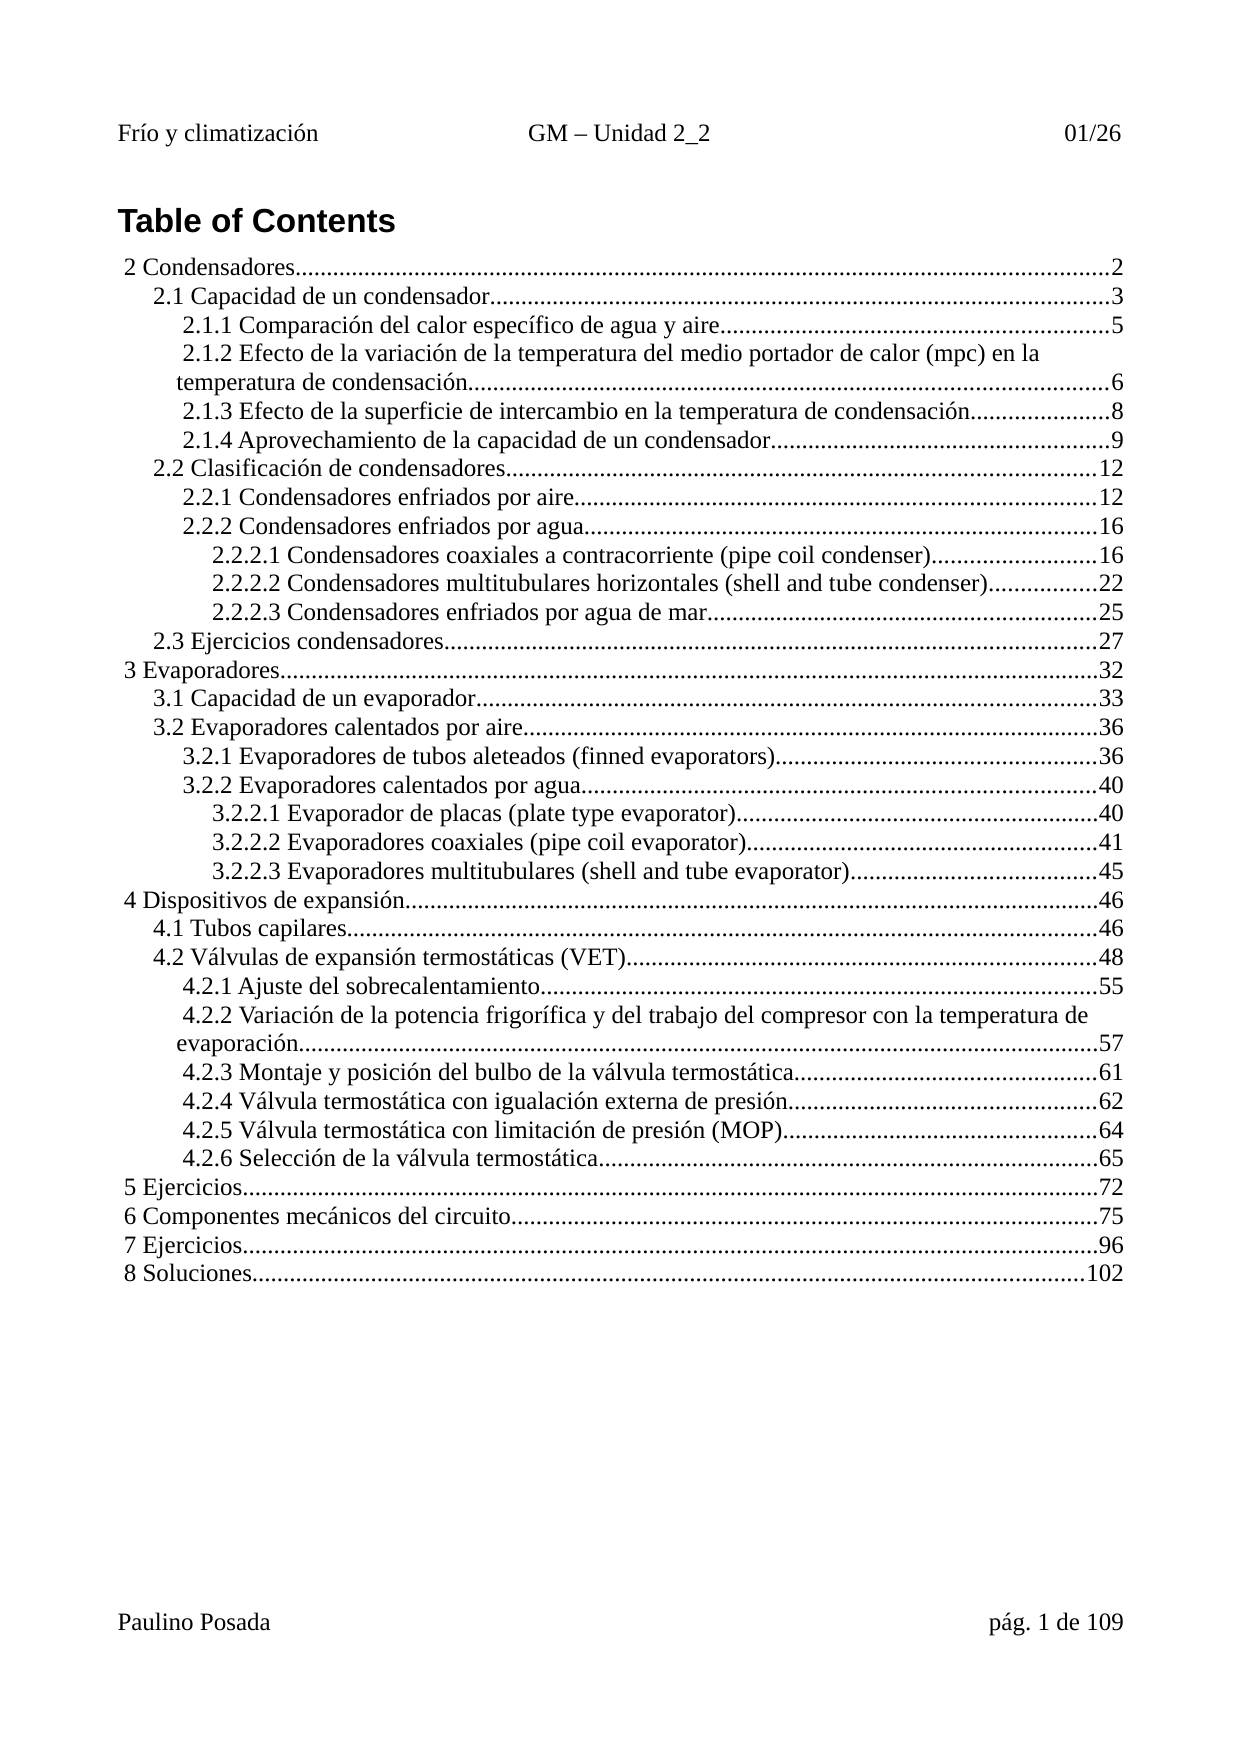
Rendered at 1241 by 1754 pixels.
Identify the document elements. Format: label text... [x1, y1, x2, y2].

text 2.1.2 Efecto de la variación de la temperatura del medio portador de calor (mpc) en la temperatura de condensación 6 [176, 338, 1123, 396]
text 3.2 Evaporadores calentados por aire 36 [147, 712, 1123, 741]
text 2.1 Capacidad de un condensador 3 [147, 281, 1123, 310]
text 8 Soluciones 102 [117, 1258, 1123, 1287]
text 4.2.3 Montaje y posición del bulbo de la válvula termostática 61 [176, 1057, 1123, 1086]
text 2.2.1 Condensadores enfriados por aire 12 [176, 482, 1123, 511]
text 2.3 Ejercicios condensadores 27 [147, 626, 1123, 655]
text 3.2.2.2 Evaporadores coaxiales (pipe coil evaporator) 41 [206, 827, 1123, 856]
text 4 Dispositivos de expansión 46 [117, 885, 1123, 913]
text 2.2.2.1 Condensadores coaxiales a contracorriente (pipe coil condenser) 16 [206, 540, 1123, 568]
text 2.1.3 Efecto de la superficie de intercambio en la temperatura de condensación 8 [176, 396, 1123, 425]
text 4.2.4 Válvula termostática con igualación externa de presión 62 [176, 1086, 1123, 1115]
text 4.2.6 Selección de la válvula termostática 65 [176, 1143, 1123, 1172]
text 3 Evaporadores 32 [117, 655, 1123, 683]
text 2 Condensadores 2 [117, 252, 1123, 281]
text 3.2.2 Evaporadores calentados por agua 40 [176, 770, 1123, 798]
text 3.2.2.3 Evaporadores multitubulares (shell and tube evaporator) 45 [206, 856, 1123, 885]
text 4.2 Válvulas de expansión termostáticas (VET) 48 [147, 942, 1123, 971]
text 6 Componentes mecánicos del circuito 75 [117, 1201, 1123, 1230]
text 4.2.2 Variación de la potencia frigorífica y del trabajo del compresor con la temperatura de evaporación 57 [176, 1000, 1123, 1057]
text 2.2.2.2 Condensadores multitubulares horizontales (shell and tube condenser) 22 [206, 568, 1123, 597]
subtitle Table of Contents [117, 201, 1123, 240]
text 2.2 Clasificación de condensadores 12 [147, 453, 1123, 482]
text 3.2.2.1 Evaporador de placas (plate type evaporator) 40 [206, 798, 1123, 827]
text 2.1.4 Aprovechamiento de la capacidad de un condensador 9 [176, 425, 1123, 453]
text 2.2.2 Condensadores enfriados por agua 16 [176, 511, 1123, 540]
text 2.1.1 Comparación del calor específico de agua y aire 5 [176, 310, 1123, 338]
text 4.2.1 Ajuste del sobrecalentamiento 55 [176, 971, 1123, 1000]
text 3.1 Capacidad de un evaporador 33 [147, 683, 1123, 712]
text 2.2.2.3 Condensadores enfriados por agua de mar 25 [206, 597, 1123, 626]
text 5 Ejercicios 72 [117, 1172, 1123, 1201]
text 7 Ejercicios 96 [117, 1230, 1123, 1258]
text 4.1 Tubos capilares 46 [147, 913, 1123, 942]
text 3.2.1 Evaporadores de tubos aleteados (finned evaporators) 36 [176, 741, 1123, 770]
text 4.2.5 Válvula termostática con limitación de presión (MOP) 64 [176, 1115, 1123, 1143]
